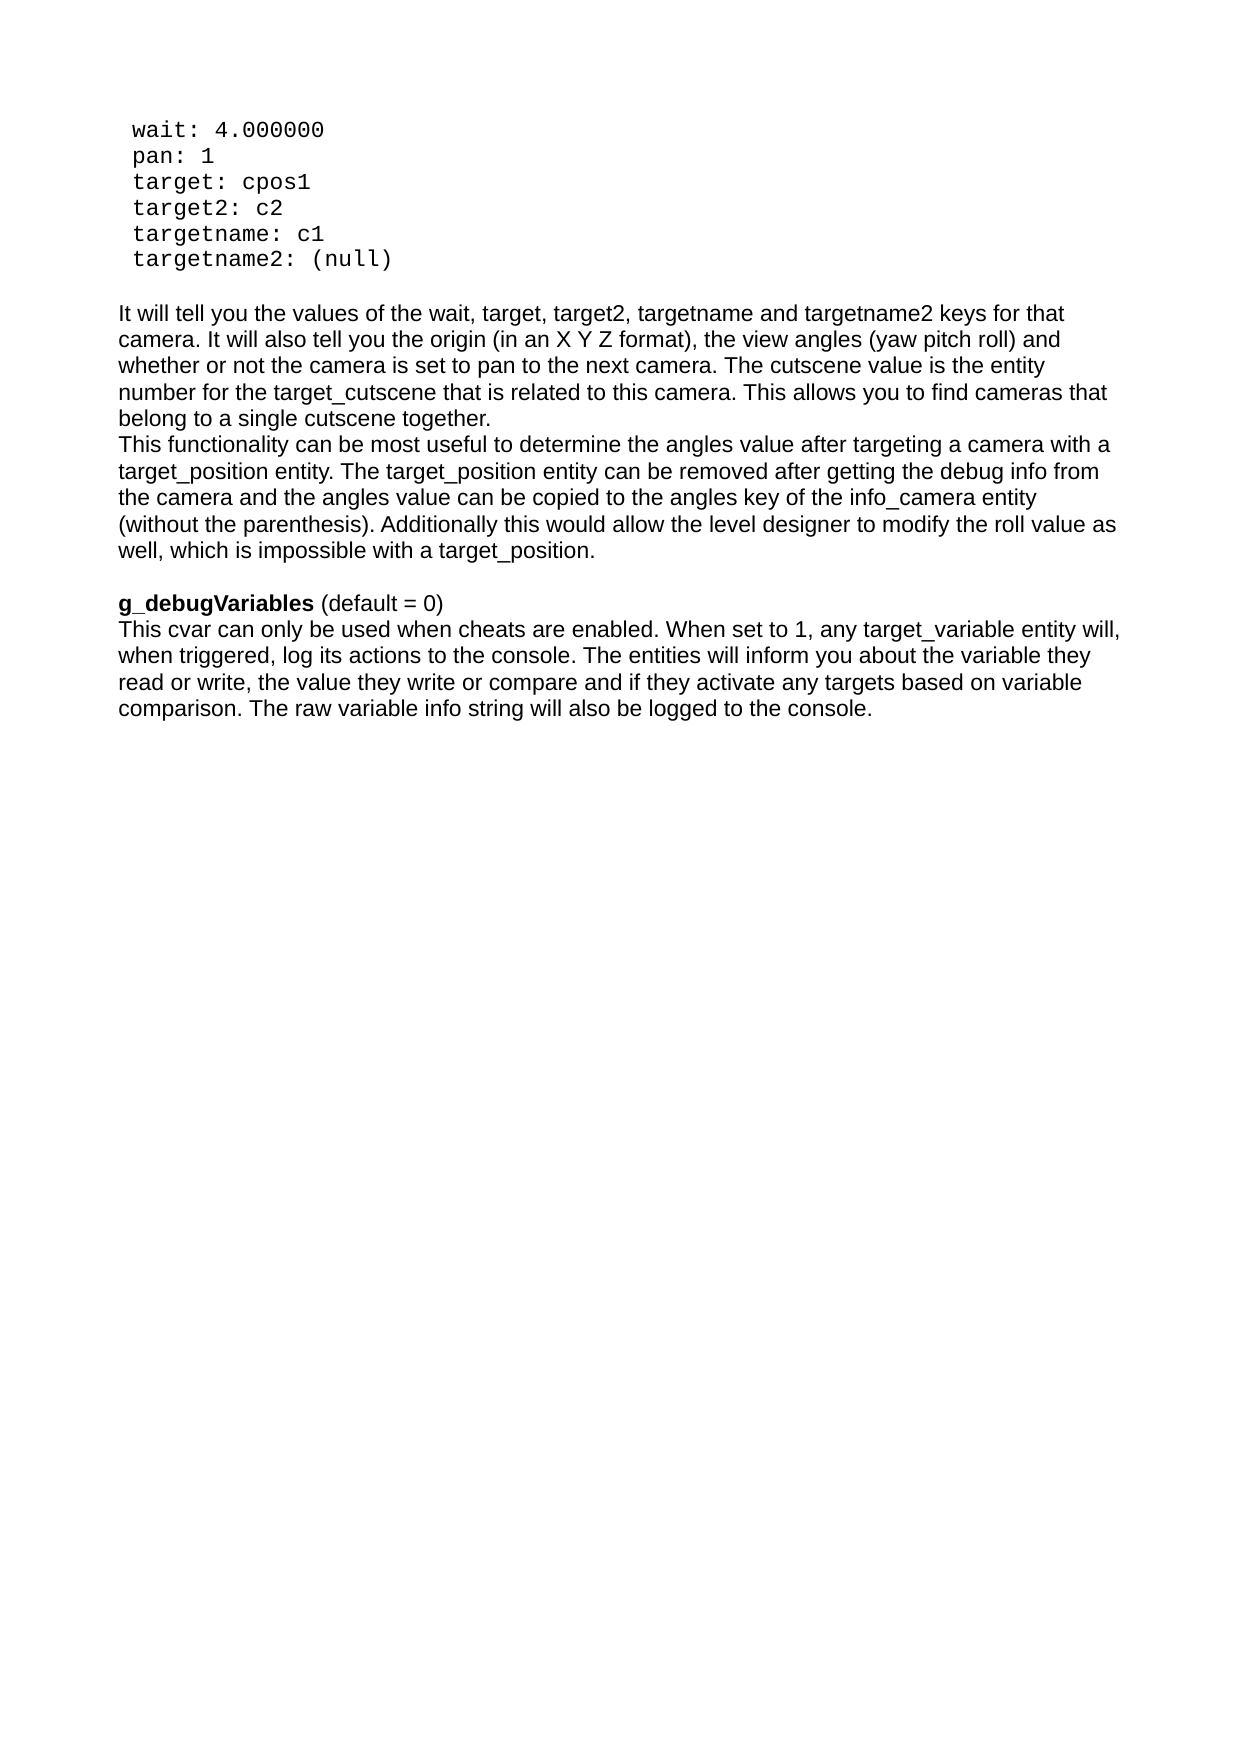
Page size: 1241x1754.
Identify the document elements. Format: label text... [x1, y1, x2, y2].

text g_debugVariables (default = 0) [118, 589, 1122, 616]
text This functionality can be most useful to determine the angles value after targeting a camera with a target_position entity. The target_position entity can be removed after getting the debug info from the camera and the angles value can be copied to the angles key of the info_camera entity (without the parenthesis). Additionally this would allow the level designer to modify the roll value as well, which is impossible with a target_position. [118, 431, 1122, 563]
text wait: 4.000000 pan: 1 target: cpos1 target2: c2 targetname: c1 targetname2: (null) [118, 118, 1122, 274]
text It will tell you the values of the wait, target, target2, targetname and targetname2 keys for that camera. It will also tell you the origin (in an X Y Z format), the view angles (yaw pitch roll) and whether or not the camera is set to pan to the next camera. The cutscene value is the entity number for the target_cutscene that is related to this camera. This allows you to find cameras that belong to a single cutscene together. [118, 300, 1122, 431]
text This cvar can only be used when cheats are enabled. When set to 1, any target_variable entity will, when triggered, log its actions to the console. The entities will inform you about the variable they read or write, the value they write or compare and if they activate any targets based on variable comparison. The raw variable info string will also be logged to the console. [118, 616, 1122, 721]
